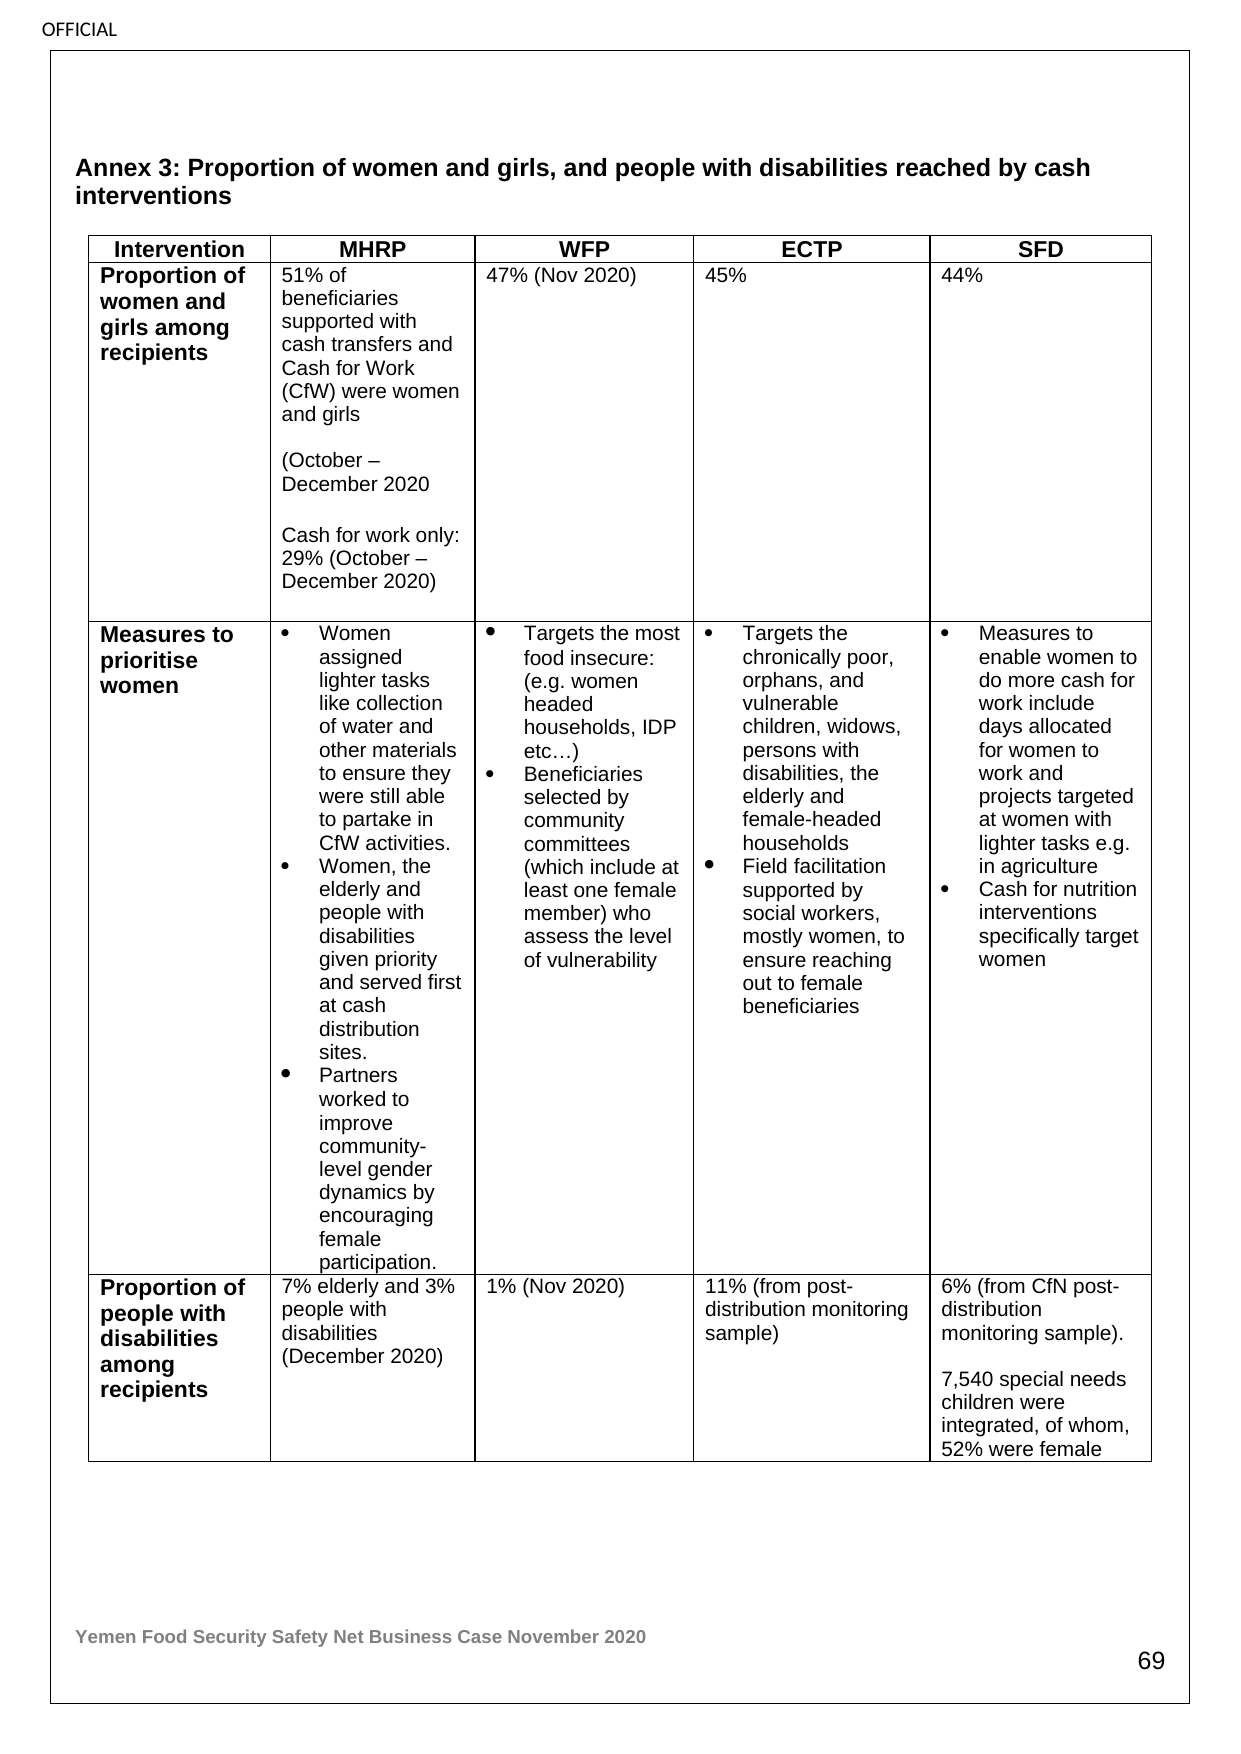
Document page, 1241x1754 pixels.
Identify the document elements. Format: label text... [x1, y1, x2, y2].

table_header WFP [476, 236, 693, 262]
table_header MHRP [271, 236, 474, 262]
table_cell 1% (Nov 2020) [476, 1275, 693, 1461]
table_cell Targets the chronically poor, orphans, and vulnerable children, widows, persons with disabilities, the elderly and female-headed households Field facilitation supported by social workers, mostly women, to ensure reaching out to female beneficiaries [694, 622, 929, 1274]
table_cell Proportion of people with disabilities among recipients [89, 1275, 270, 1461]
table_cell 7% elderly and 3% people with disabilities (December 2020) [271, 1275, 474, 1461]
table_cell Targets the most food insecure: (e.g. women headed households, IDP etc…) Beneficiaries selected by community committees (which include at least one female member) who assess the level of vulnerability [476, 622, 693, 1274]
table_cell 6% (from CfN post-distribution monitoring sample). 7,540 special needs children were integrated, of whom, 52% were female [931, 1275, 1151, 1461]
table_cell 47% (Nov 2020) [476, 263, 693, 621]
table_cell 45% [694, 263, 929, 621]
table_cell Proportion of women and girls among recipients [89, 263, 270, 621]
table_header SFD [931, 236, 1151, 262]
table_header Intervention [89, 236, 270, 262]
table_cell Women assigned lighter tasks like collection of water and other materials to ensure they were still able to partake in CfW activities. Women, the elderly and people with disabilities given priority and served first at cash distribution sites. Partners worked to improve community-level gender dynamics by encouraging female participation. [271, 622, 474, 1274]
table_cell Measures to prioritise women [89, 622, 270, 1274]
table_cell 11% (from post-distribution monitoring sample) [694, 1275, 929, 1461]
table_cell 51% of beneficiaries supported with cash transfers and Cash for Work (CfW) were women and girls (October – December 2020 Cash for work only: 29% (October – December 2020) [271, 263, 474, 621]
table_cell Measures to enable women to do more cash for work include days allocated for women to work and projects targeted at women with lighter tasks e.g. in agriculture Cash for nutrition interventions specifically target women [931, 622, 1151, 1274]
text Annex 3: Proportion of women and girls, and people with disabilities reached by cash interventions [75, 154, 1165, 210]
table_header ECTP [694, 236, 929, 262]
table_cell 44% [931, 263, 1151, 621]
